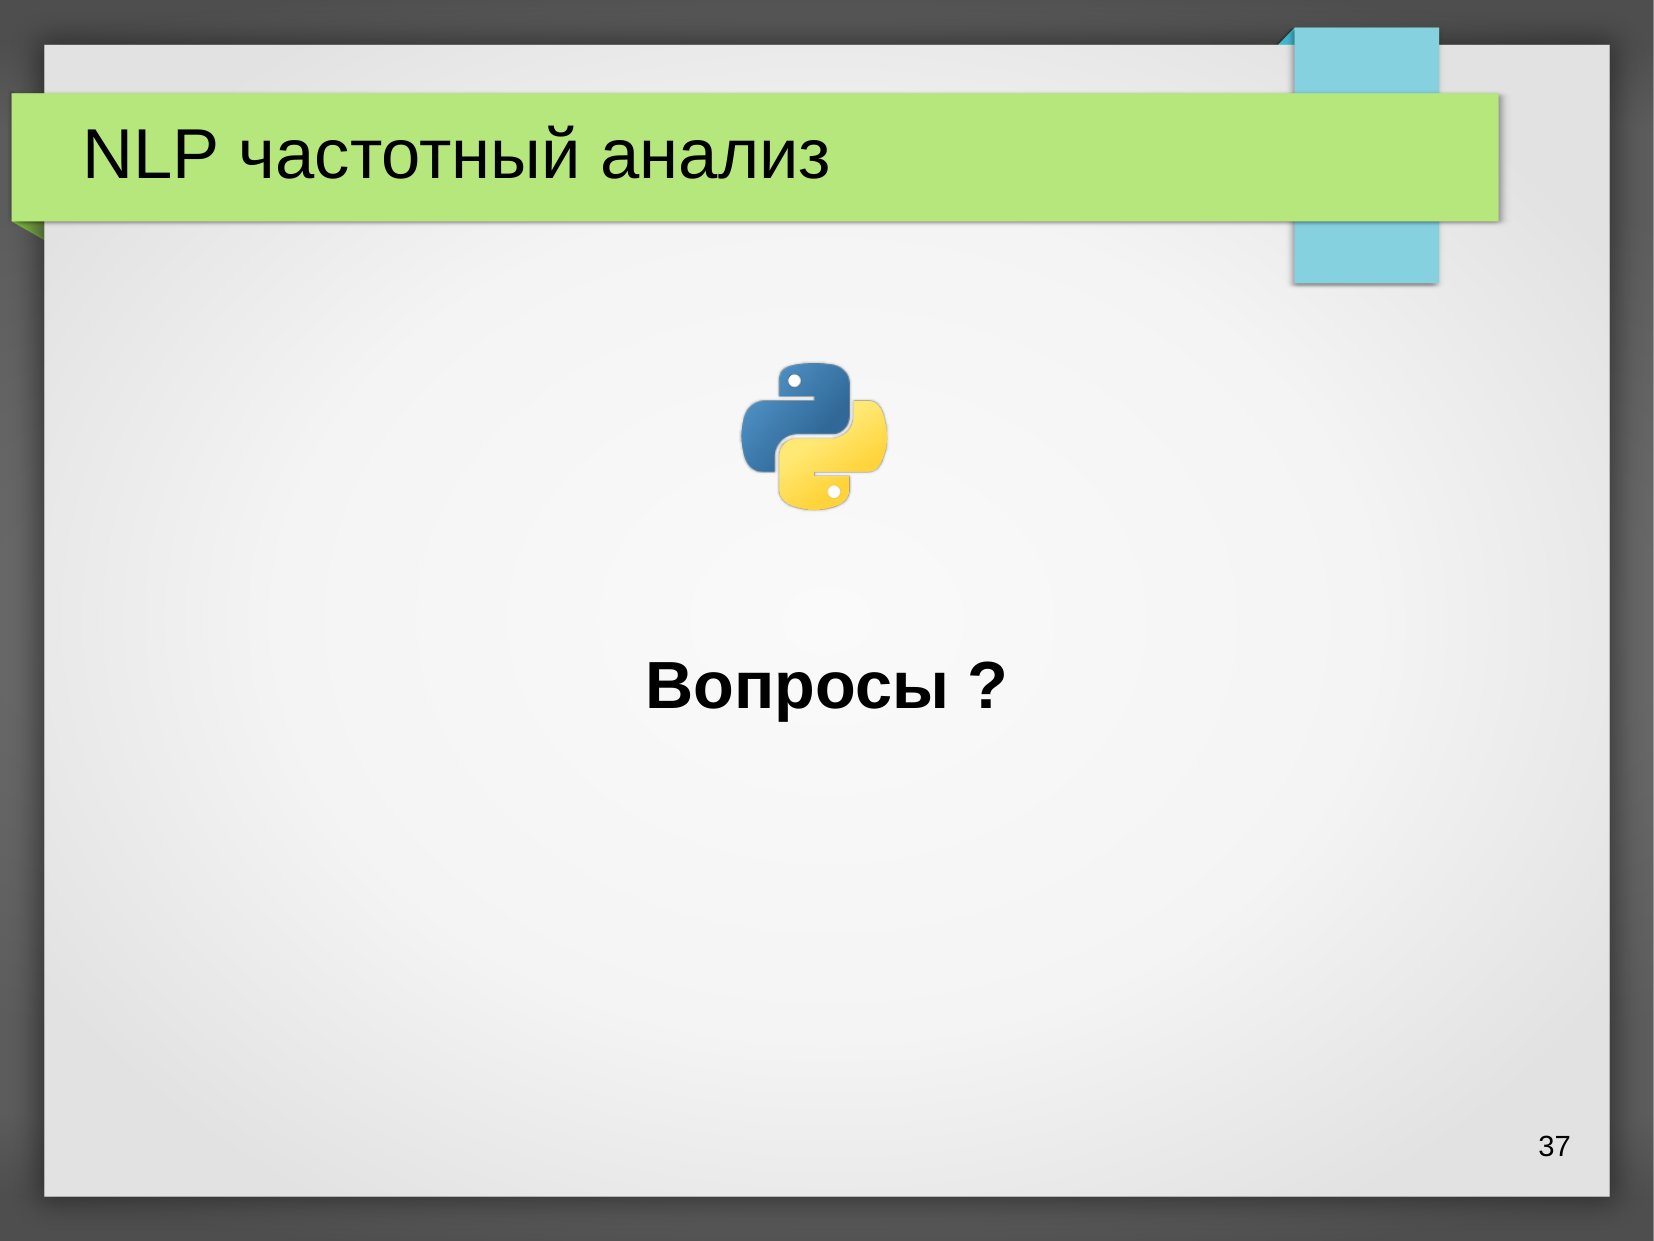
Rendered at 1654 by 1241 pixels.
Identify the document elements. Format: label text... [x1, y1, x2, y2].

picture [0, 0, 1654, 1241]
subtitle Вопросы ? [82, 236, 1571, 1134]
title NLP частотный анализ [82, 118, 1406, 189]
